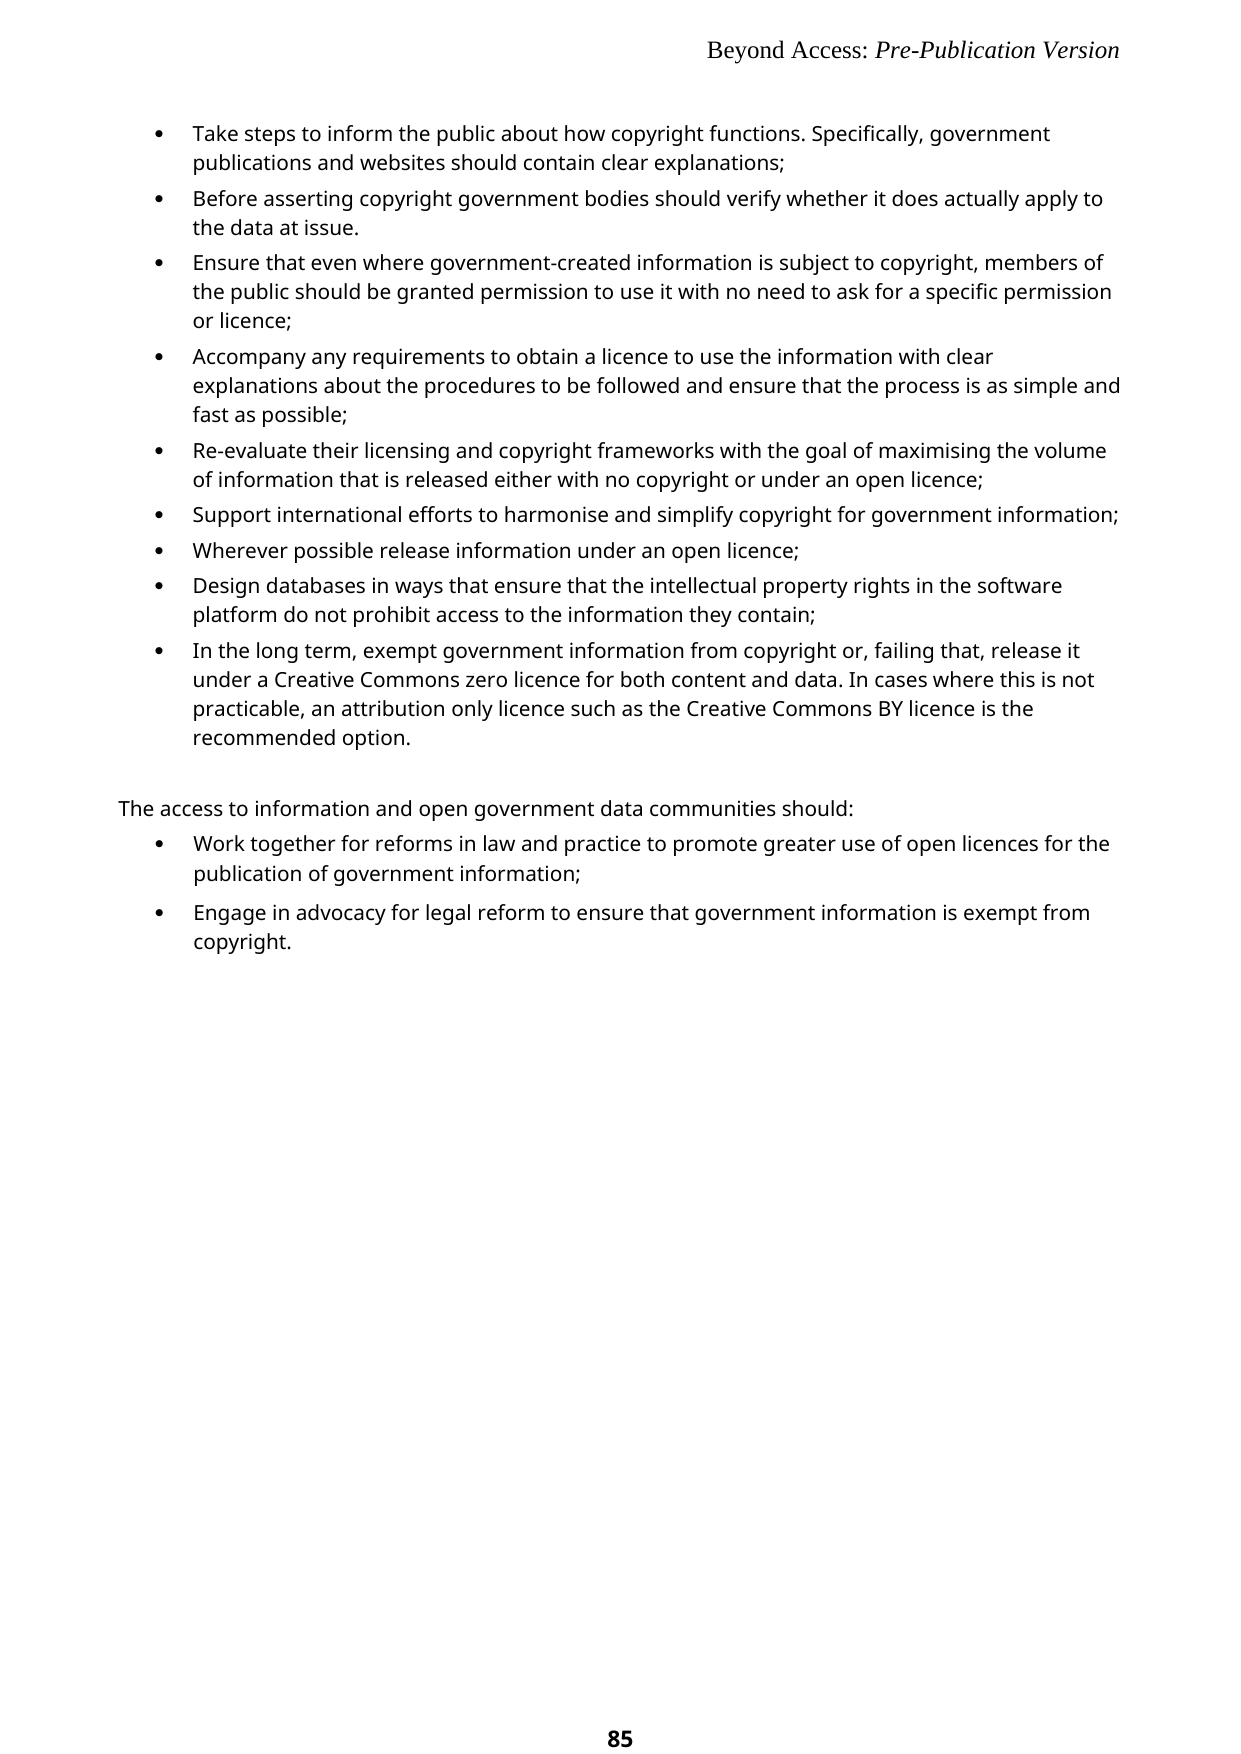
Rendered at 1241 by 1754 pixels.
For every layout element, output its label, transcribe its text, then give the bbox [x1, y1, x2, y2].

text The access to information and open government data communities should: [118, 793, 1122, 822]
list Accompany any requirements to obtain a licence to use the information with clear explanations about the procedures to be followed and ensure that the process is as simple and fast as possible; [155, 341, 1122, 428]
list Before asserting copyright government bodies should verify whether it does actually apply to the data at issue. [155, 183, 1122, 241]
list Ensure that even where government-created information is subject to copyright, members of the public should be granted permission to use it with no need to ask for a specific permission or licence; [155, 247, 1122, 335]
list In the long term, exempt government information from copyright or, failing that, release it under a Creative Commons zero licence for both content and data. In cases where this is not practicable, an attribution only licence such as the Creative Commons BY licence is the recommended option. [155, 635, 1122, 751]
list Re-evaluate their licensing and copyright frameworks with the goal of maximising the volume of information that is released either with no copyright or under an open licence; [155, 435, 1122, 493]
list Design databases in ways that ensure that the intellectual property rights in the software platform do not prohibit access to the information they contain; [155, 570, 1122, 628]
list Take steps to inform the public about how copyright functions. Specifically, government publications and websites should contain clear explanations; [155, 118, 1122, 176]
list Engage in advocacy for legal reform to ensure that government information is exempt from copyright. [156, 897, 1122, 956]
list Support international efforts to harmonise and simplify copyright for government information; [155, 499, 1122, 528]
list Work together for reforms in law and practice to promote greater use of open licences for the publication of government information; [156, 828, 1122, 887]
list Wherever possible release information under an open licence; [155, 535, 1122, 564]
